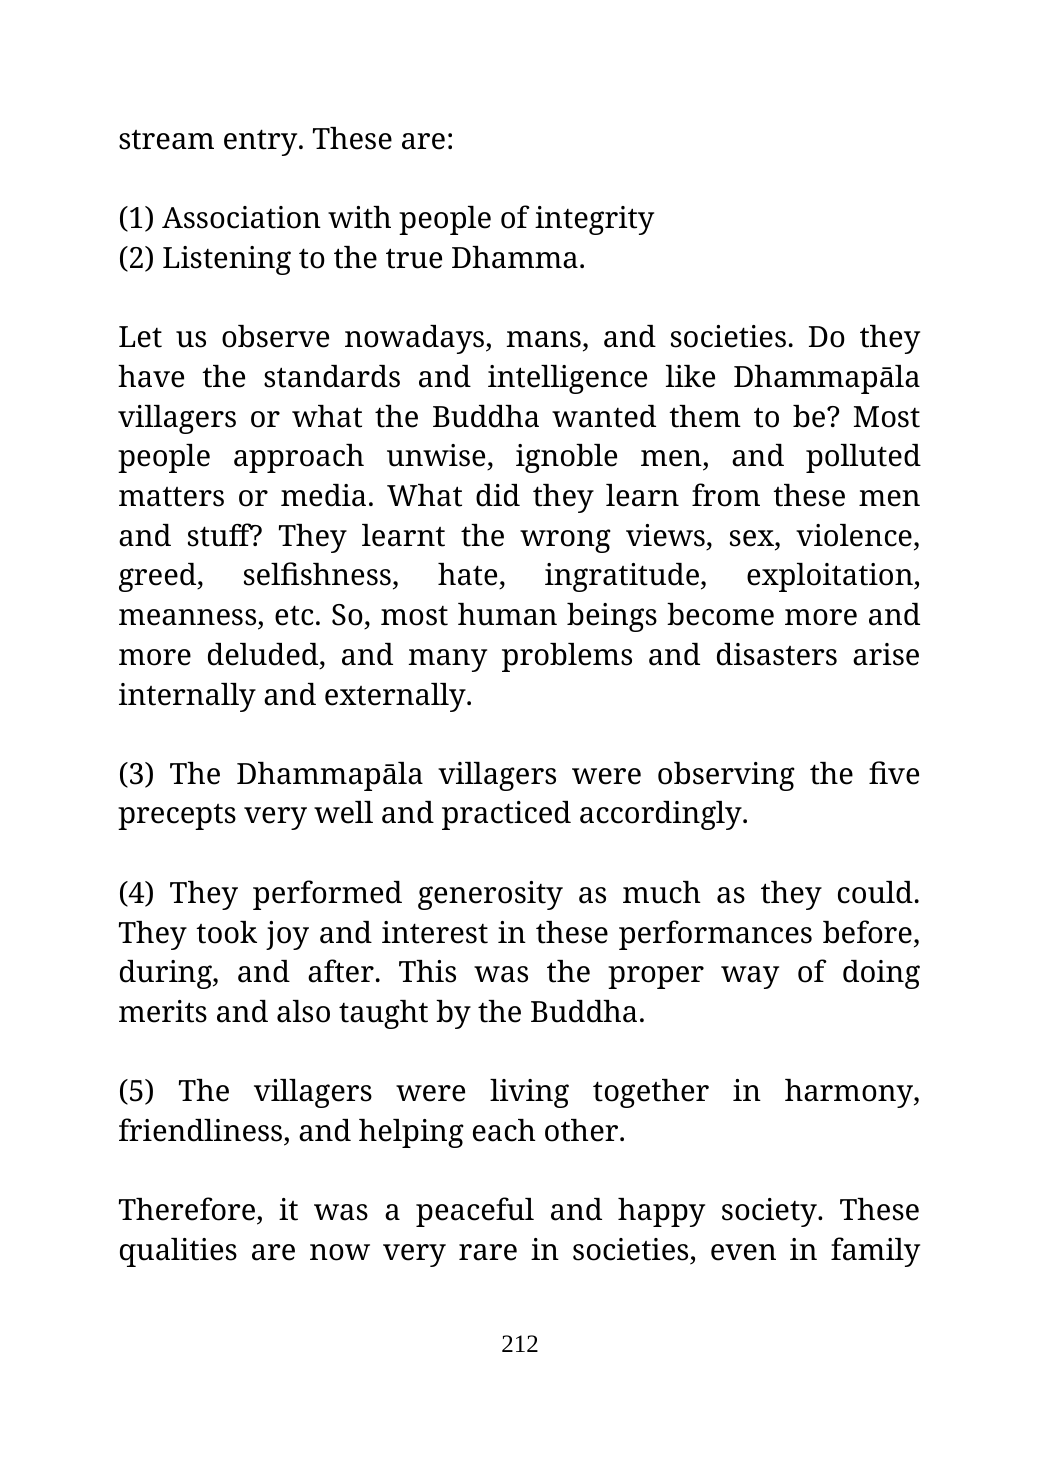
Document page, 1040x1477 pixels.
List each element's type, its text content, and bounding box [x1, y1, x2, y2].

text stream entry. These are: (1) Association with people of integrity (2) Listening to the true Dhamma. Let us observe nowadays, mans, and societies. Do they have the standards and intelligence like Dhammapāla villagers or what the Buddha wanted them to be? Most people approach unwise, ignoble men, and polluted matters or media. What did they learn from these men and stuff? They learnt the wrong views, sex, violence, greed, selfishness, hate, ingratitude, exploitation, meanness, etc. So, most human beings become more and more deluded, and many problems and disasters arise internally and externally. (3) The Dhammapāla villagers were observing the five precepts very well and practiced accordingly. [118, 118, 922, 832]
text (5) The villagers were living together in harmony, friendliness, and helping each other. Therefore, it was a peaceful and happy society. These qualities are now very rare in societies, even in family [118, 1031, 922, 1269]
text (4) They performed generosity as much as they could. They took joy and interest in these performances before, during, and after. This was the proper way of doing merits and also taught by the Buddha. [118, 832, 922, 1031]
